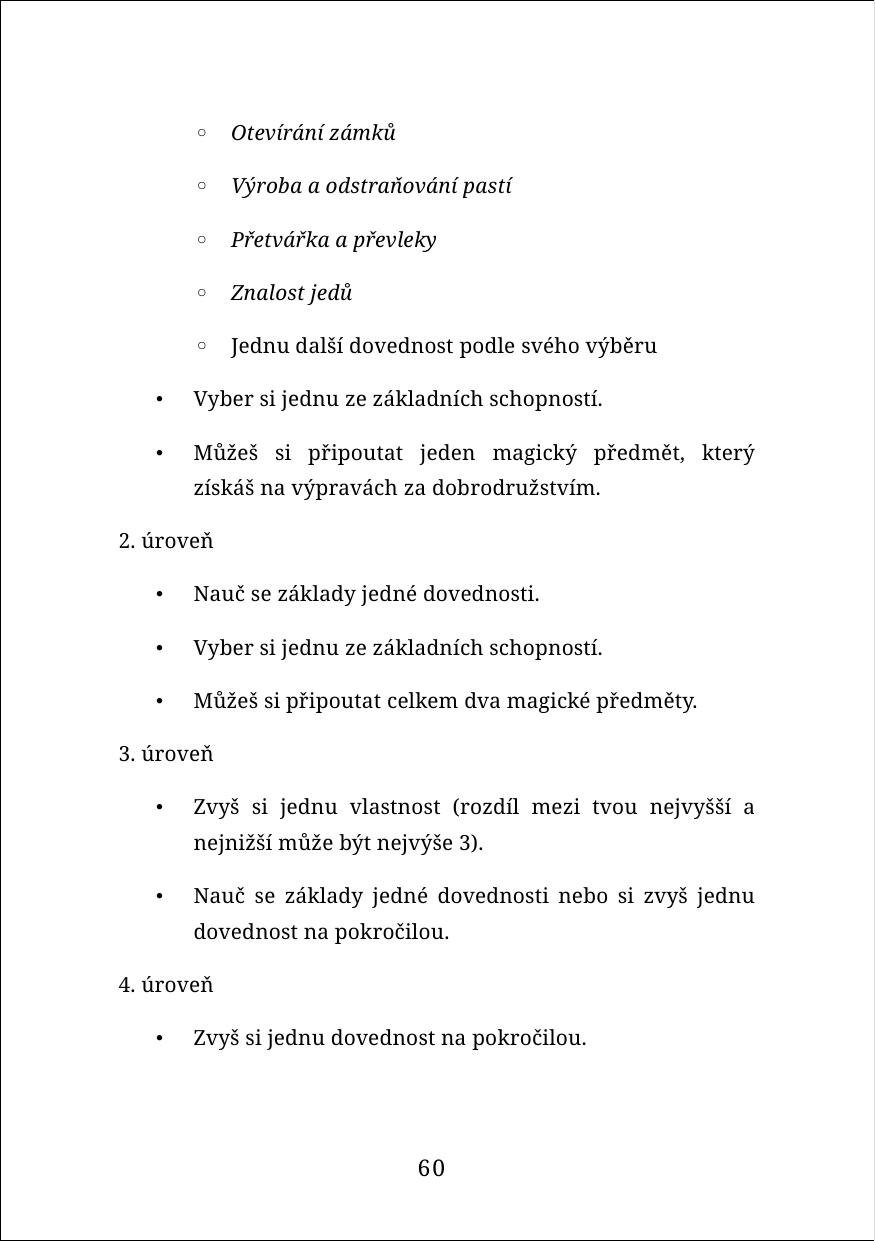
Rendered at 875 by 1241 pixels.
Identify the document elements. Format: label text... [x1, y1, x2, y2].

list Nauč se základy jedné dovednosti. [156, 579, 756, 608]
list Zvyš si jednu vlastnost (rozdíl mezi tvou nejvyšší a nejnižší může být nejvýše 3). [156, 792, 756, 856]
list Jednu další dovednost podle svého výběru [193, 331, 756, 359]
text 4. úroveň [118, 970, 756, 998]
list Nauč se základy jedné dovednosti nebo si zvyš jednu dovednost na pokročilou. [156, 881, 756, 945]
list Můžeš si připoutat celkem dva magické předměty. [156, 686, 756, 714]
list Výroba a odstraňování pastí [193, 171, 756, 200]
list Znalost jedů [193, 278, 756, 306]
list Přetvářka a převleky [193, 225, 756, 253]
list Vyber si jednu ze základních schopností. [156, 384, 756, 413]
list Můžeš si připoutat jeden magický předmět, který získáš na výpravách za dobrodružstvím. [156, 438, 756, 502]
list Otevírání zámků [193, 118, 756, 147]
list Zvyš si jednu dovednost na pokročilou. [156, 1023, 756, 1052]
text 2. úroveň [118, 526, 756, 555]
list Vyber si jednu ze základních schopností. [156, 633, 756, 661]
text 3. úroveň [118, 739, 756, 768]
